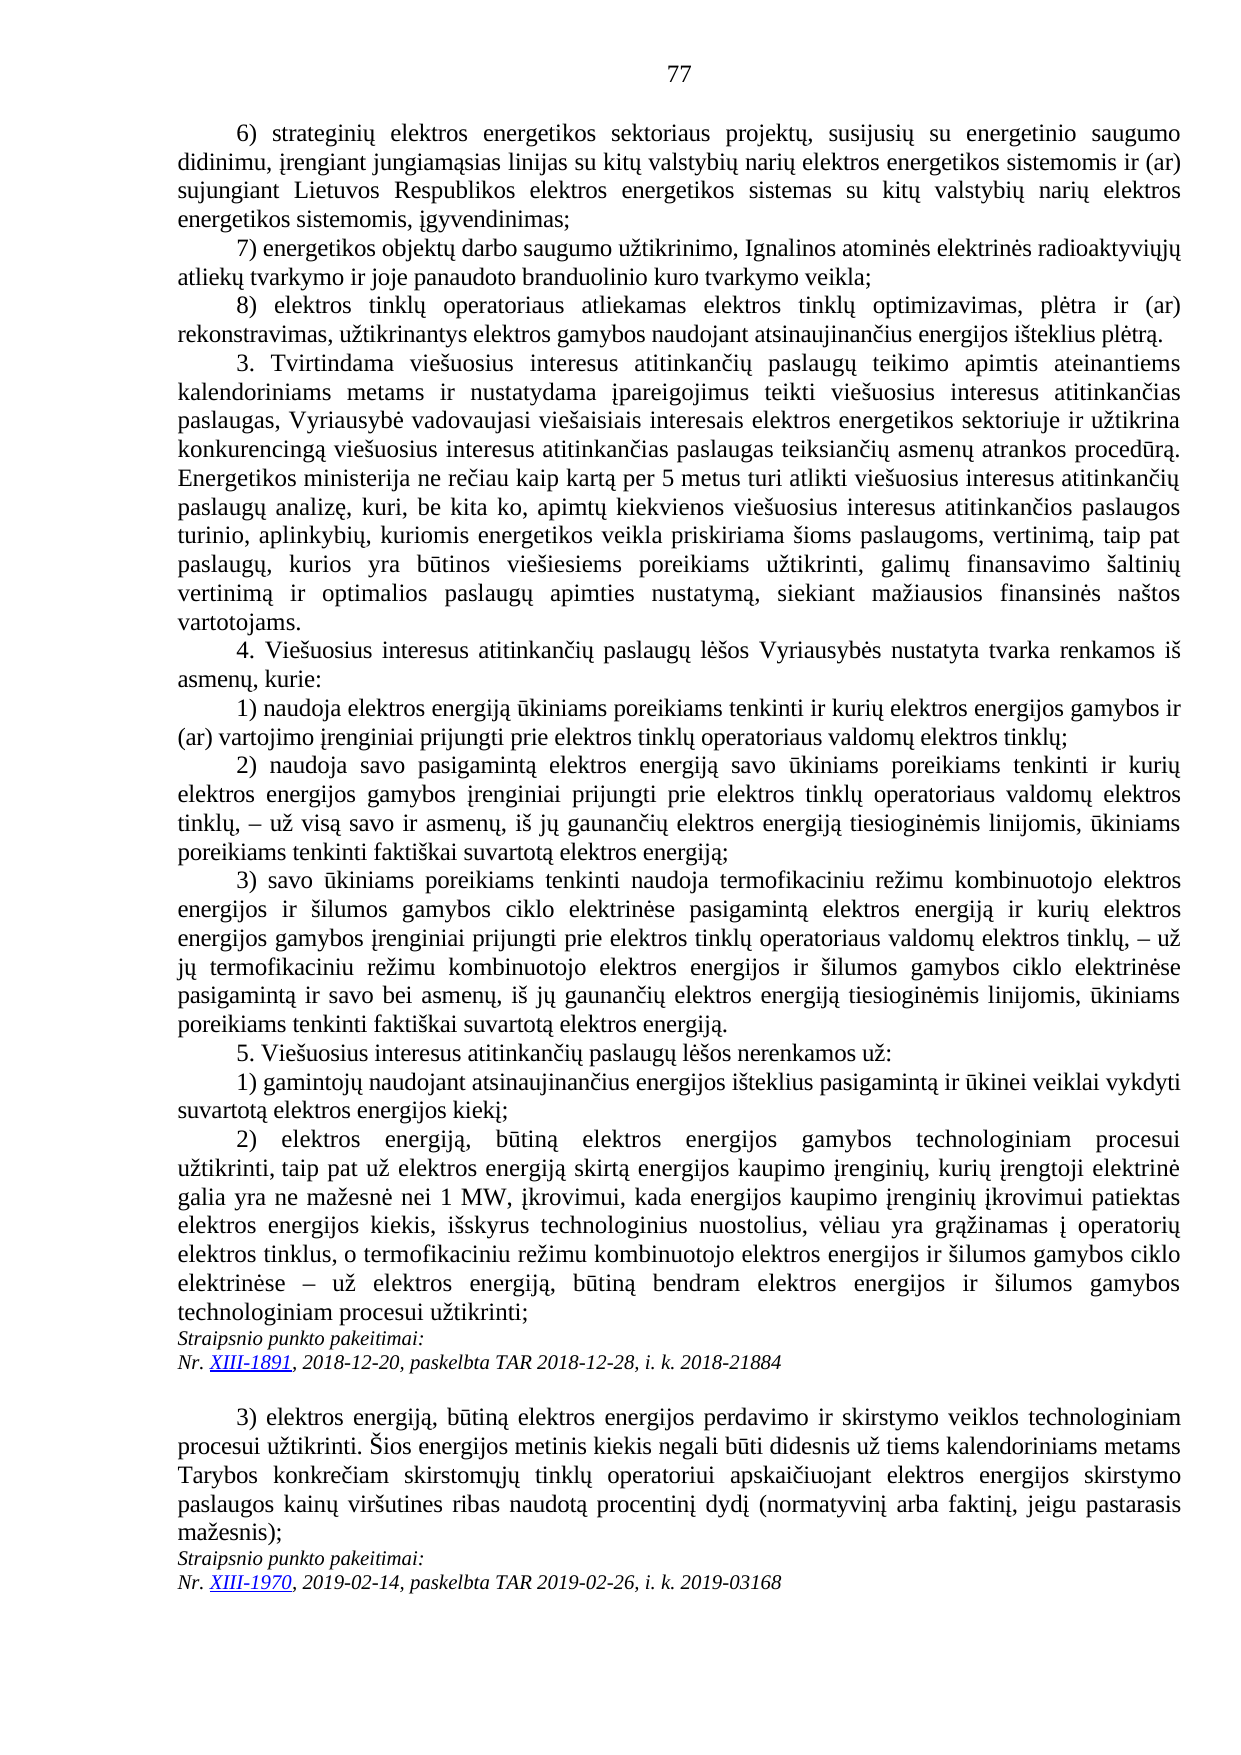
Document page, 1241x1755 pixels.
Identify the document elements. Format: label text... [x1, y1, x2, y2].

text 2) naudoja savo pasigamintą elektros energiją savo ūkiniams poreikiams tenkinti ir kurių elektros energijos gamybos įrenginiai prijungti prie elektros tinklų operatoriaus valdomų elektros tinklų, – už visą savo ir asmenų, iš jų gaunančių elektros energiją tiesioginėmis linijomis, ūkiniams poreikiams tenkinti faktiškai suvartotą elektros energiją; [177, 751, 1181, 866]
text 4. Viešuosius interesus atitinkančių paslaugų lėšos Vyriausybės nustatyta tvarka renkamos iš asmenų, kurie: [177, 636, 1181, 693]
text 8) elektros tinklų operatoriaus atliekamas elektros tinklų optimizavimas, plėtra ir (ar) rekonstravimas, užtikrinantys elektros gamybos naudojant atsinaujinančius energijos išteklius plėtrą. [177, 291, 1181, 348]
text Straipsnio punkto pakeitimai: [177, 1546, 1181, 1570]
text 2) elektros energiją, būtiną elektros energijos gamybos technologiniam procesui užtikrinti, taip pat už elektros energiją skirtą energijos kaupimo įrenginių, kurių įrengtoji elektrinė galia yra ne mažesnė nei 1 MW, įkrovimui, kada energijos kaupimo įrenginių įkrovimui patiektas elektros energijos kiekis, išskyrus technologinius nuostolius, vėliau yra grąžinamas į operatorių elektros tinklus, o termofikaciniu režimu kombinuotojo elektros energijos ir šilumos gamybos ciklo elektrinėse – už elektros energiją, būtiną bendram elektros energijos ir šilumos gamybos technologiniam procesui užtikrinti; [177, 1124, 1181, 1326]
text Straipsnio punkto pakeitimai: [177, 1326, 1181, 1350]
text 7) energetikos objektų darbo saugumo užtikrinimo, Ignalinos atominės elektrinės radioaktyviųjų atliekų tvarkymo ir joje panaudoto branduolinio kuro tvarkymo veikla; [177, 233, 1181, 291]
text Nr. XIII-1891, 2018-12-20, paskelbta TAR 2018-12-28, i. k. 2018-21884 [177, 1350, 1181, 1374]
text 3. Tvirtindama viešuosius interesus atitinkančių paslaugų teikimo apimtis ateinantiems kalendoriniams metams ir nustatydama įpareigojimus teikti viešuosius interesus atitinkančias paslaugas, Vyriausybė vadovaujasi viešaisiais interesais elektros energetikos sektoriuje ir užtikrina konkurencingą viešuosius interesus atitinkančias paslaugas teiksiančių asmenų atrankos procedūrą. Energetikos ministerija ne rečiau kaip kartą per 5 metus turi atlikti viešuosius interesus atitinkančių paslaugų analizę, kuri, be kita ko, apimtų kiekvienos viešuosius interesus atitinkančios paslaugos turinio, aplinkybių, kuriomis energetikos veikla priskiriama šioms paslaugoms, vertinimą, taip pat paslaugų, kurios yra būtinos viešiesiems poreikiams užtikrinti, galimų finansavimo šaltinių vertinimą ir optimalios paslaugų apimties nustatymą, siekiant mažiausios finansinės naštos vartotojams. [177, 348, 1181, 636]
text 3) elektros energiją, būtiną elektros energijos perdavimo ir skirstymo veiklos technologiniam procesui užtikrinti. Šios energijos metinis kiekis negali būti didesnis už tiems kalendoriniams metams Tarybos konkrečiam skirstomųjų tinklų operatoriui apskaičiuojant elektros energijos skirstymo paslaugos kainų viršutines ribas naudotą procentinį dydį (normatyvinį arba faktinį, jeigu pastarasis mažesnis); [177, 1402, 1181, 1546]
text 1) gamintojų naudojant atsinaujinančius energijos išteklius pasigamintą ir ūkinei veiklai vykdyti suvartotą elektros energijos kiekį; [177, 1067, 1181, 1124]
text 1) naudoja elektros energiją ūkiniams poreikiams tenkinti ir kurių elektros energijos gamybos ir (ar) vartojimo įrenginiai prijungti prie elektros tinklų operatoriaus valdomų elektros tinklų; [177, 693, 1181, 751]
text 3) savo ūkiniams poreikiams tenkinti naudoja termofikaciniu režimu kombinuotojo elektros energijos ir šilumos gamybos ciklo elektrinėse pasigamintą elektros energiją ir kurių elektros energijos gamybos įrenginiai prijungti prie elektros tinklų operatoriaus valdomų elektros tinklų, – už jų termofikaciniu režimu kombinuotojo elektros energijos ir šilumos gamybos ciklo elektrinėse pasigamintą ir savo bei asmenų, iš jų gaunančių elektros energiją tiesioginėmis linijomis, ūkiniams poreikiams tenkinti faktiškai suvartotą elektros energiją. [177, 866, 1181, 1038]
text 5. Viešuosius interesus atitinkančių paslaugų lėšos nerenkamos už: [177, 1038, 1181, 1067]
text 6) strateginių elektros energetikos sektoriaus projektų, susijusių su energetinio saugumo didinimu, įrengiant jungiamąsias linijas su kitų valstybių narių elektros energetikos sistemomis ir (ar) sujungiant Lietuvos Respublikos elektros energetikos sistemas su kitų valstybių narių elektros energetikos sistemomis, įgyvendinimas; [177, 118, 1181, 233]
text Nr. XIII-1970, 2019-02-14, paskelbta TAR 2019-02-26, i. k. 2019-03168 [177, 1570, 1181, 1594]
